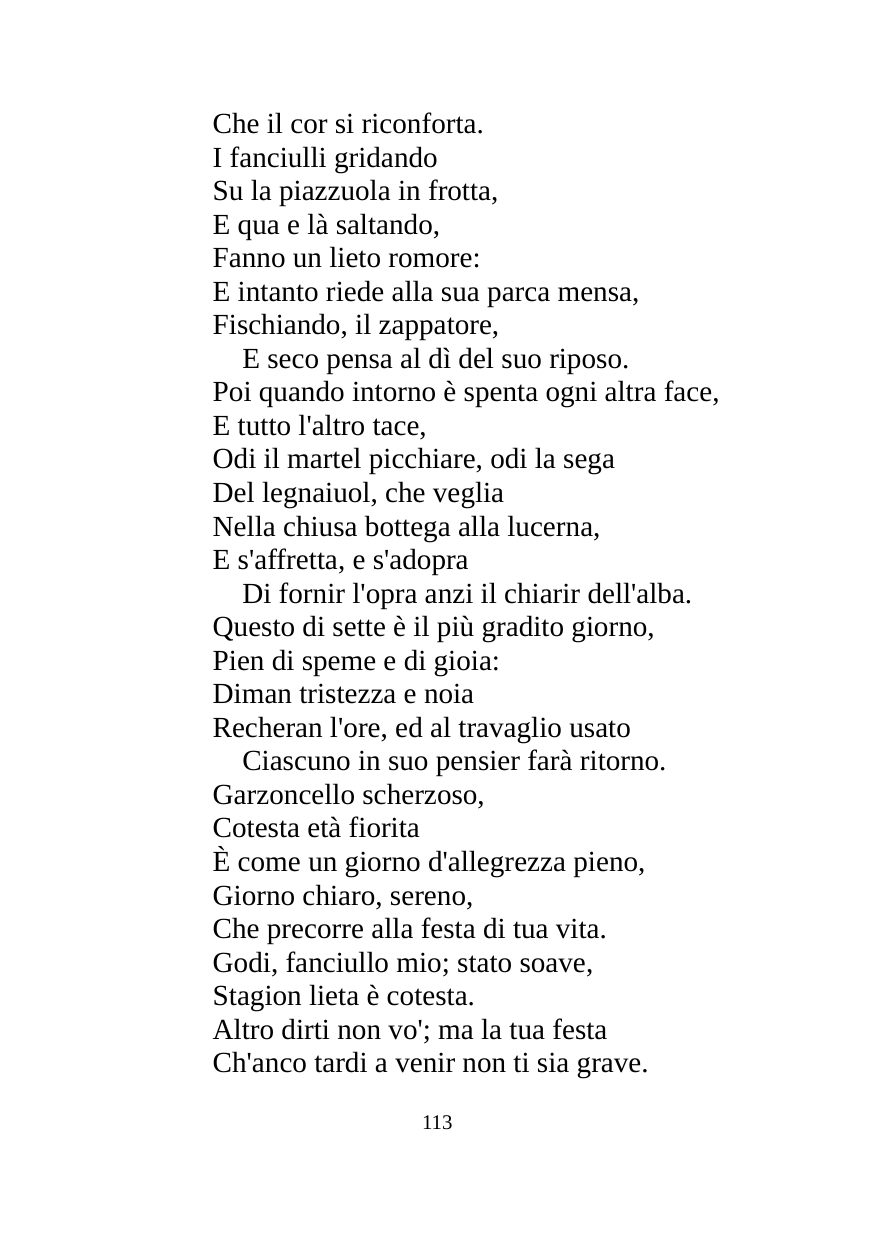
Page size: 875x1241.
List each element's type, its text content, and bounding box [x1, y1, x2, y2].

text Fischiando, il zappatore, [183, 307, 768, 341]
text È come un giorno d'allegrezza pieno, [183, 844, 768, 878]
text Pien di speme e di gioia: [183, 643, 768, 676]
text Odi il martel picchiare, odi la sega [183, 442, 768, 475]
text Stagion lieta è cotesta. [183, 978, 768, 1012]
text Che precorre alla festa di tua vita. [183, 911, 768, 945]
text Questo di sette è il più gradito giorno, [183, 609, 768, 643]
text E qua e là saltando, [183, 207, 768, 240]
text Di fornir l'opra anzi il chiarir dell'alba. [212, 576, 768, 609]
text Ch'anco tardi a venir non ti sia grave. [183, 1045, 768, 1079]
text Giorno chiaro, sereno, [183, 878, 768, 911]
text Altro dirti non vo'; ma la tua festa [183, 1012, 768, 1045]
text E tutto l'altro tace, [183, 408, 768, 442]
text E s'affretta, e s'adopra [183, 542, 768, 576]
text Che il cor si riconforta. [183, 106, 768, 140]
text Diman tristezza e noia [183, 676, 768, 710]
text Fanno un lieto romore: [183, 240, 768, 274]
text Su la piazzuola in frotta, [183, 173, 768, 207]
text Del legnaiuol, che veglia [183, 475, 768, 509]
text Cotesta età fiorita [183, 811, 768, 844]
text Godi, fanciullo mio; stato soave, [183, 945, 768, 978]
text Poi quando intorno è spenta ogni altra face, [183, 374, 768, 408]
text Garzoncello scherzoso, [183, 777, 768, 811]
text E intanto riede alla sua parca mensa, [183, 274, 768, 307]
text Ciascuno in suo pensier farà ritorno. [212, 743, 768, 777]
text Nella chiusa bottega alla lucerna, [183, 509, 768, 542]
text E seco pensa al dì del suo riposo. [212, 341, 768, 374]
text Recheran l'ore, ed al travaglio usato [183, 710, 768, 743]
text I fanciulli gridando [183, 140, 768, 173]
